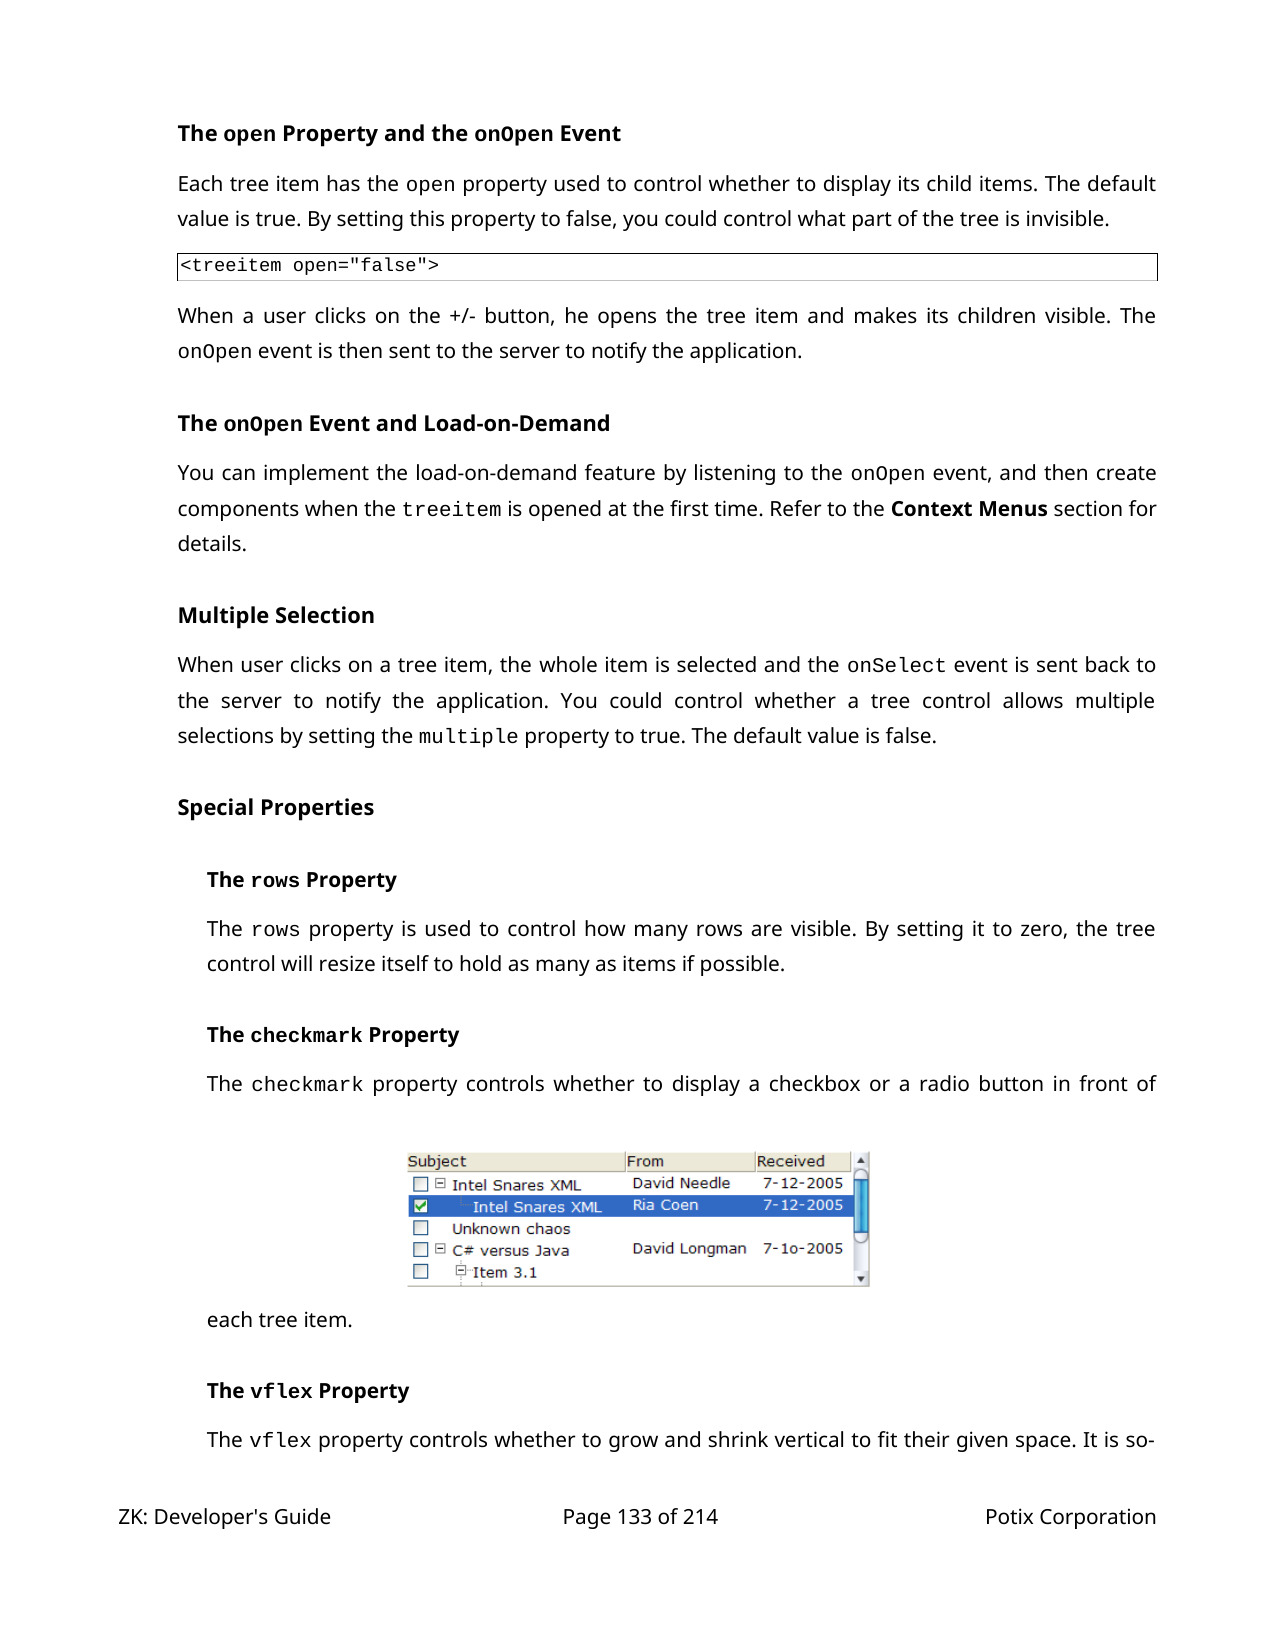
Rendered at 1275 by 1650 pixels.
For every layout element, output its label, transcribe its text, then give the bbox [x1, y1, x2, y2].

text When user clicks on a tree item, the whole item is selected and the onSelect event is sent back to the server to notify the application. You could control whether a tree control allows multiple selections by setting the multiple property to true. The default value is false. [177, 651, 1157, 750]
text When a user clicks on the +/- button, he opens the tree item and makes its children visible. The onOpen event is then sent to the server to notify the application. [177, 301, 1157, 365]
picture [403, 1147, 872, 1288]
subtitle The vflex Property [207, 1376, 1157, 1405]
text The vflex property controls whether to grow and shrink vertical to fit their given space. It is so- [207, 1425, 1157, 1454]
text You can implement the load-on-demand feature by listening to the onOpen event, and then create components when the treeitem is opened at the first time. Refer to the Context Menus section for details. [177, 458, 1157, 557]
subtitle The checkmark Property [207, 1020, 1157, 1049]
text The rows property is used to control how many rows are visible. By setting it to zero, the tree control will resize itself to hold as many as items if possible. [207, 914, 1157, 978]
subtitle Special Properties [177, 792, 1157, 822]
text Each tree item has the open property used to control whether to display its child items. The default value is true. By setting this property to false, you could control what part of the tree is invisible. [177, 169, 1157, 233]
subtitle Multiple Selection [177, 600, 1157, 630]
subtitle The open Property and the onOpen Event [177, 118, 1157, 148]
text <treeitem open="false"> [178, 254, 1157, 280]
text The checkmark property controls whether to display a checkbox or a radio button in front of each tree item. [207, 1069, 1157, 1334]
subtitle The rows Property [207, 865, 1157, 893]
subtitle The onOpen Event and Load-on-Demand [177, 407, 1157, 437]
